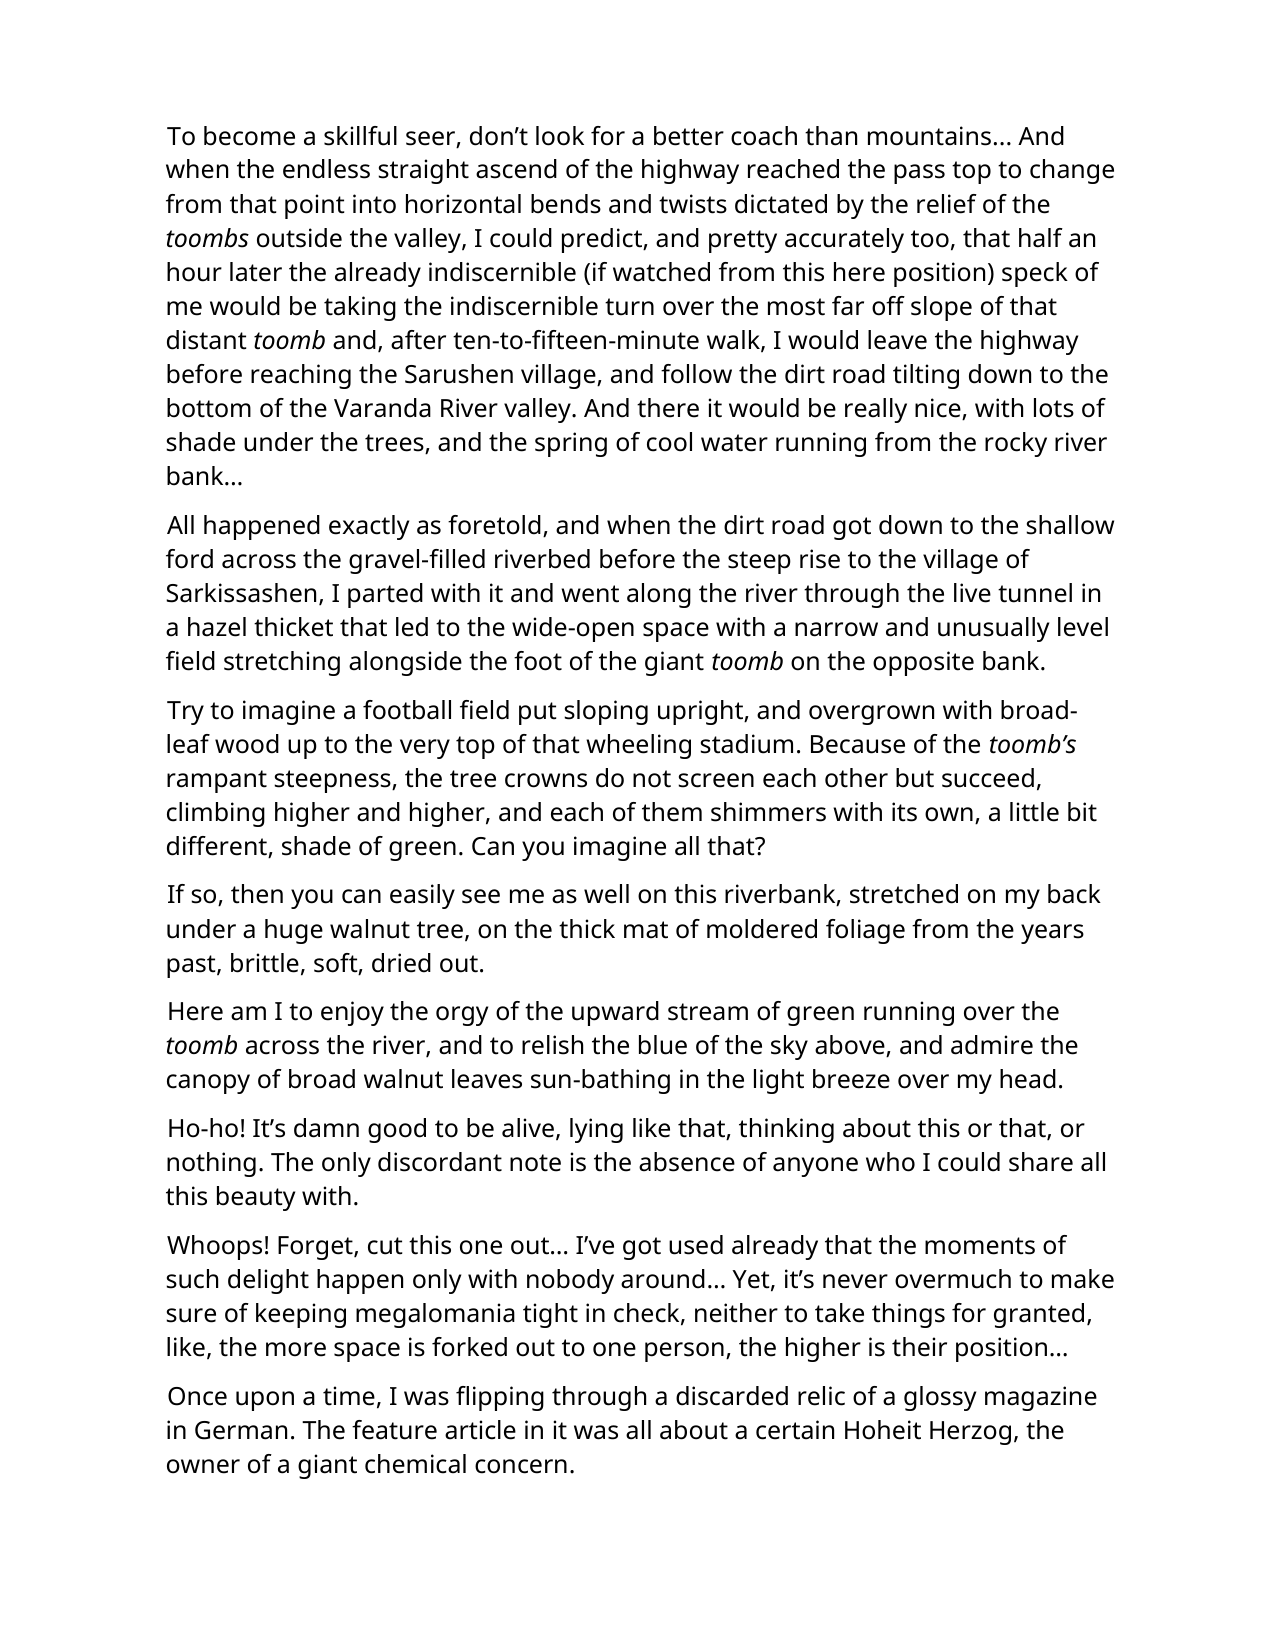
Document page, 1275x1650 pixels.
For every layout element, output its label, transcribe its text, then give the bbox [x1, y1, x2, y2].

text If so, then you can easily see me as well on this riverbank, stretched on my back under a huge walnut tree, on the thick mat of moldered foliage from the years past, brittle, soft, dried out. [165, 877, 1118, 979]
text To become a skillful seer, don’t look for a better coach than mountains... And when the endless straight ascend of the highway reached the pass top to change from that point into horizontal bends and twists dictated by the relief of the toombs outside the valley, I could predict, and pretty accurately too, that half an hour later the already indiscernible (if watched from this here position) speck of me would be taking the indiscernible turn over the most far off slope of that distant toomb and, after ten-to-fifteen-minute walk, I would leave the highway before reaching the Sarushen village, and follow the dirt road tilting down to the bottom of the Varanda River valley. And there it would be really nice, with lots of shade under the trees, and the spring of cool water running from the rocky river bank… [165, 118, 1118, 493]
text Once upon a time, I was flipping through a discarded relic of a glossy magazine in German. The feature article in it was all about a certain Hoheit Herzog, the owner of a giant chemical concern. [165, 1378, 1118, 1481]
text Whoops! Forget, cut this one out… I’ve got used already that the moments of such delight happen only with nobody around… Yet, it’s never overmuch to make sure of keeping megalomania tight in check, neither to take things for granted, like, the more space is forked out to one person, the higher is their position… [165, 1227, 1118, 1364]
text Try to imagine a football field put sloping upright, and overgrown with broad-leaf wood up to the very top of that wheeling stadium. Because of the toomb’s rampant steepness, the tree crowns do not screen each other but succeed, climbing higher and higher, and each of them shimmers with its own, a little bit different, shade of green. Can you imagine all that? [165, 692, 1118, 863]
text Here am I to enjoy the orgy of the upward stream of green running over the toomb across the river, and to relish the blue of the sky above, and admire the canopy of broad walnut leaves sun-bathing in the light breeze over my head. [165, 994, 1118, 1096]
text Ho-ho! It’s damn good to be alive, lying like that, thinking about this or that, or nothing. The only discordant note is the absence of anyone who I could share all this beauty with. [165, 1111, 1118, 1213]
text All happened exactly as foretold, and when the dirt road got down to the shallow ford across the gravel-filled riverbed before the steep rise to the village of Sarkissashen, I parted with it and went along the river through the live tunnel in a hazel thicket that led to the wide-open space with a narrow and unusually level field stretching alongside the foot of the giant toomb on the opposite bank. [165, 507, 1118, 678]
